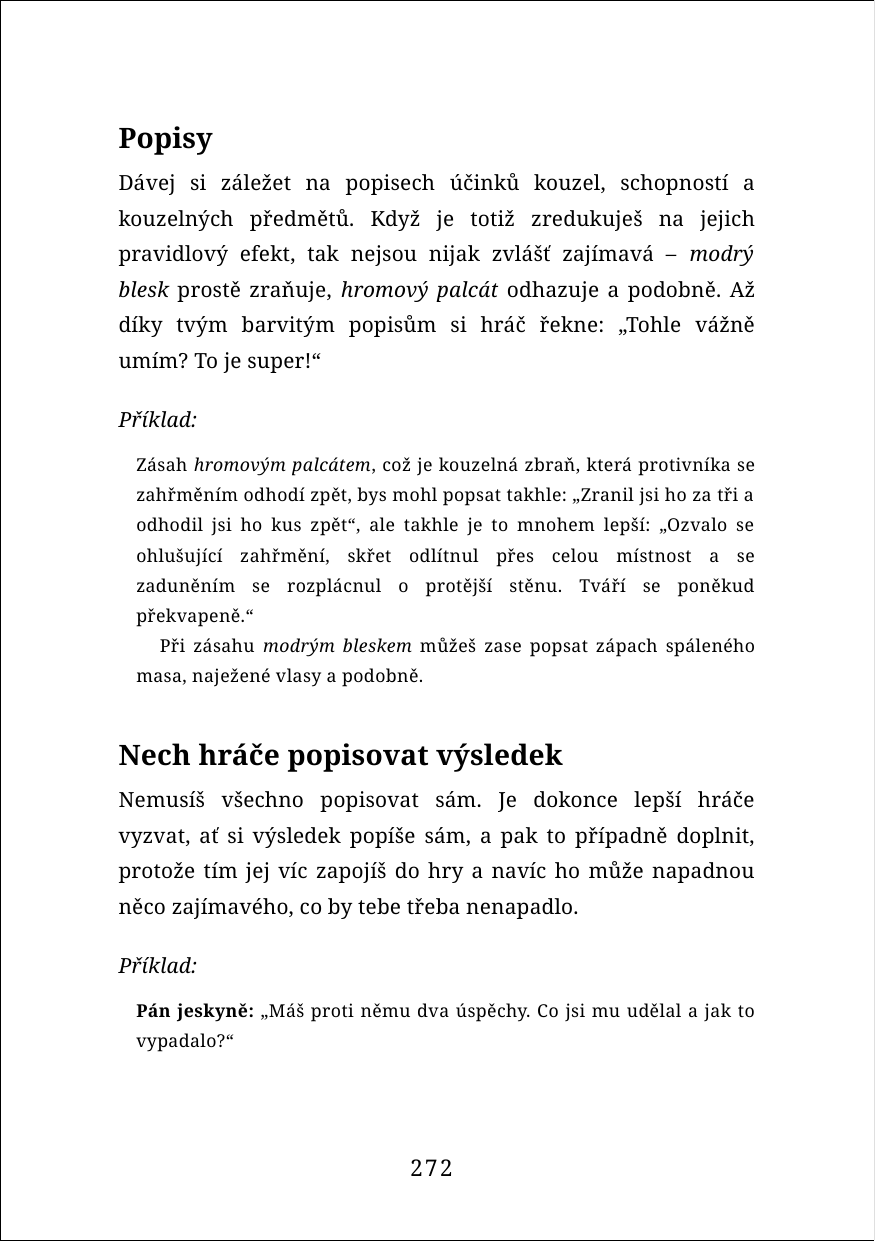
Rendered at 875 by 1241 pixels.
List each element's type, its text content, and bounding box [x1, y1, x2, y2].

subtitle Popisy [118, 118, 756, 157]
text Dávej si záležet na popisech účinků kouzel, schopností a kouzelných předmětů. Když je totiž zredukuješ na jejich pravidlový efekt, tak nejsou nijak zvlášť zajímavá – modrý blesk prostě zraňuje, hromový palcát odhazuje a podobně. Až díky tvým barvitým popisům si hráč řekne: „Tohle vážně umím? To je super!“ [118, 168, 756, 374]
text Zásah hromovým palcátem, což je kouzelná zbraň, která protivníka se zahřměním odhodí zpět, bys mohl popsat takhle: „Zranil jsi ho za tři a odhodil jsi ho kus zpět“, ale takhle je to mnohem lepší: „Ozvalo se ohlušující zahřmění, skřet odlítnul přes celou místnost a se zaduněním se rozplácnul o protější stěnu. Tváří se poněkud překvapeně.“ Při zásahu modrým bleskem můžeš zase popsat zápach spáleného masa, naježené vlasy a podobně. [136, 452, 756, 688]
subtitle Nech hráče popisovat výsledek [118, 735, 756, 774]
text Příklad: [118, 951, 756, 980]
text Pán jeskyně: „Máš proti němu dva úspěchy. Co jsi mu udělal a jak to vypadalo?“ [136, 998, 756, 1053]
text Nemusíš všechno popisovat sám. Je dokonce lepší hráče vyzvat, ať si výsledek popíše sám, a pak to případně doplnit, protože tím jej víc zapojíš do hry a navíc ho může napadnou něco zajímavého, co by tebe třeba nenapadlo. [118, 786, 756, 921]
text Příklad: [118, 405, 756, 433]
